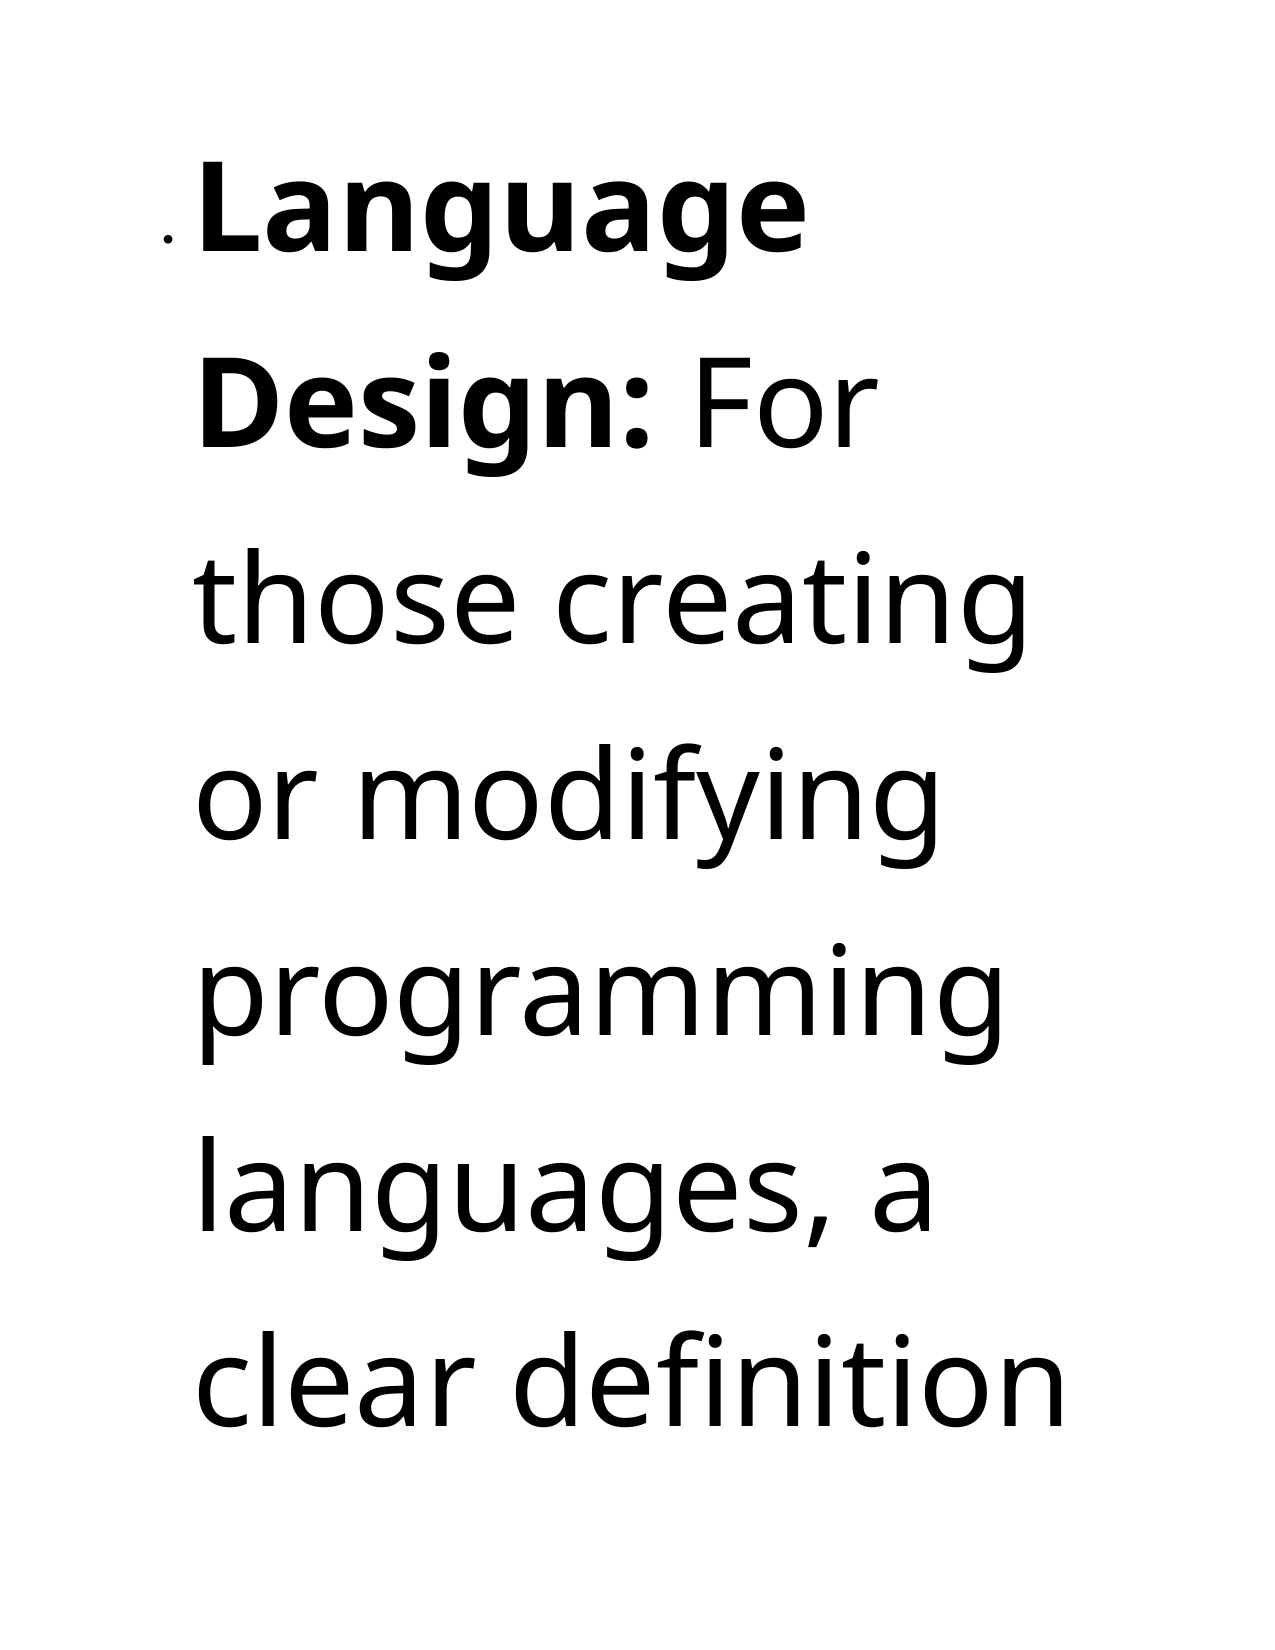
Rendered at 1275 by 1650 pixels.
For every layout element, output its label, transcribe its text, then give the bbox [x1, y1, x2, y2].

list Language Design: For those creating or modifying programming languages, a clear definition [162, 118, 1157, 1463]
